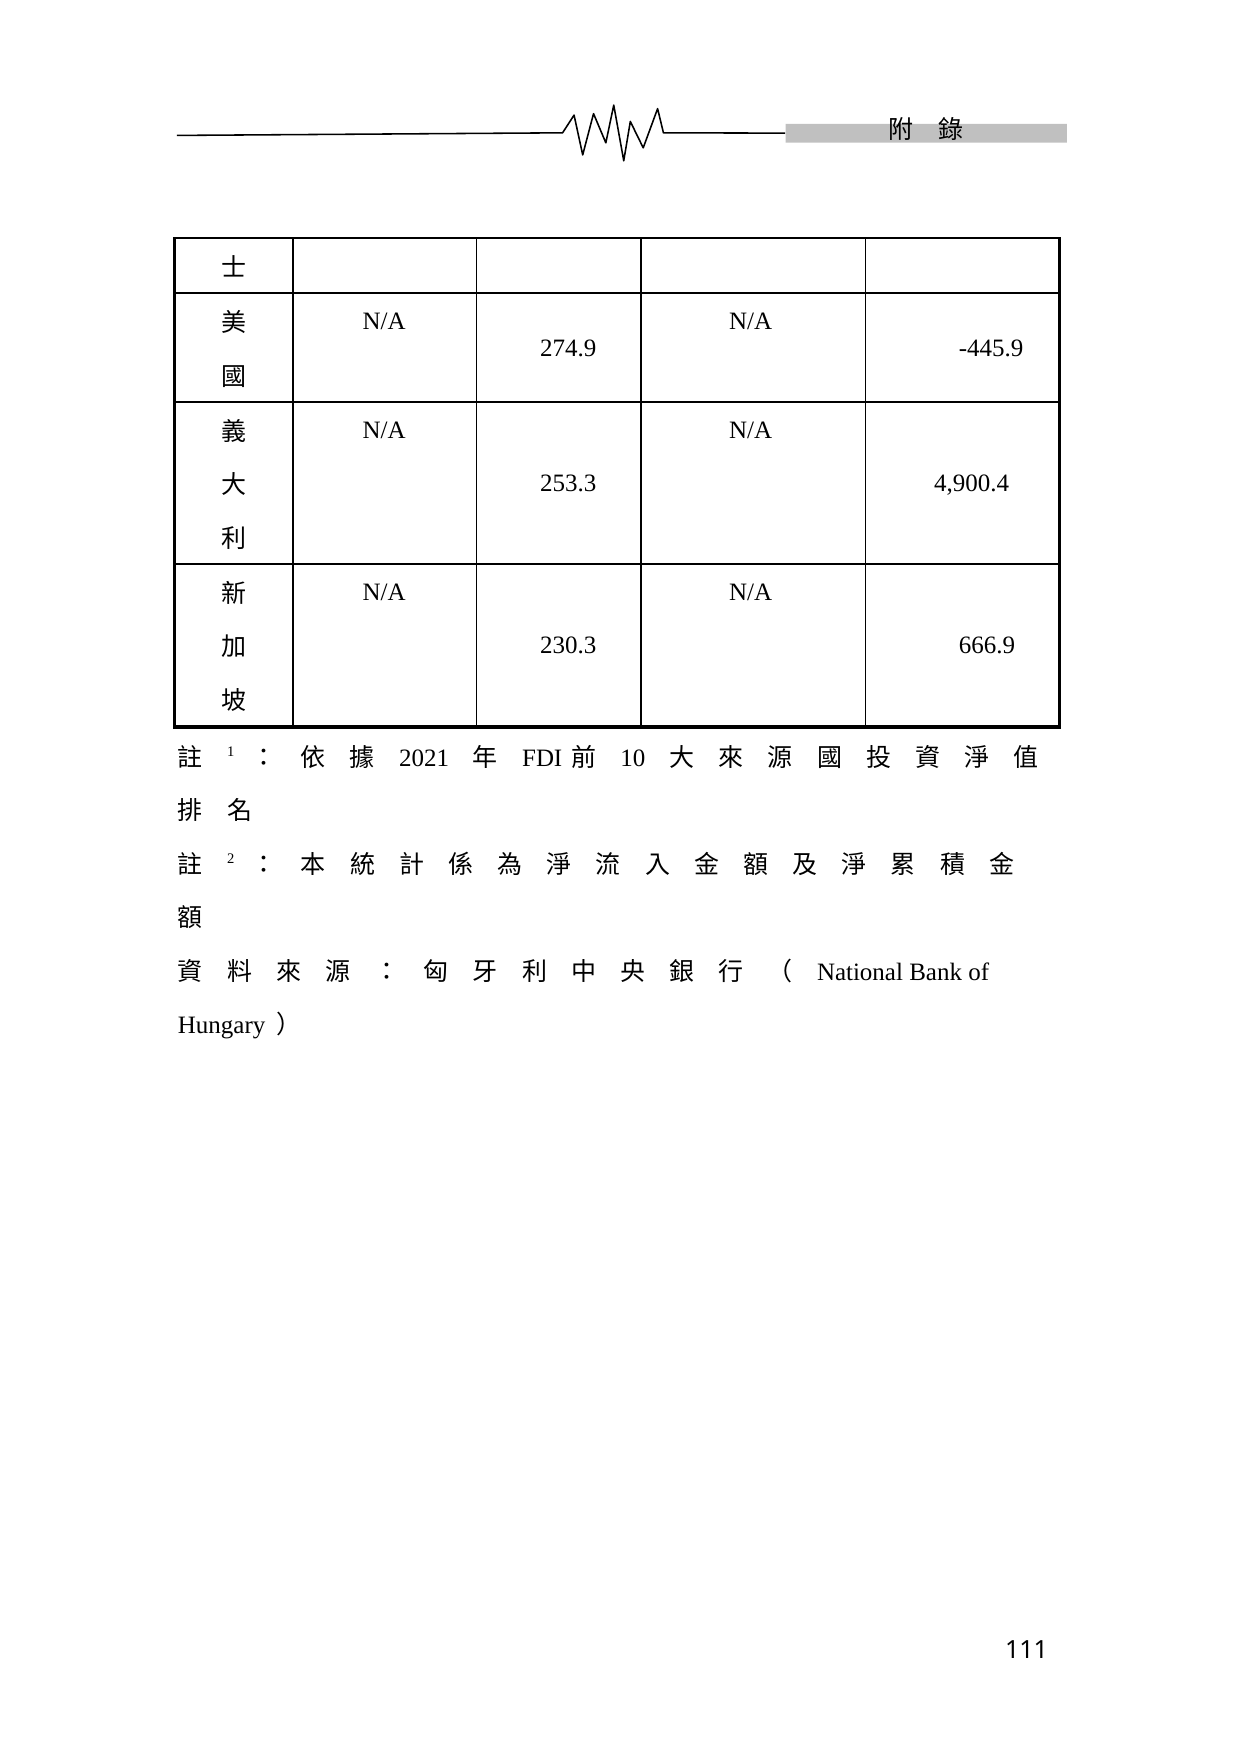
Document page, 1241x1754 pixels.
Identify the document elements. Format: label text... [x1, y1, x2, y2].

table_cell [294, 239, 476, 292]
table_cell N/A [294, 565, 476, 725]
table_cell 253.3 [477, 403, 640, 563]
table_cell -445.9 [866, 294, 1058, 401]
table_cell N/A [294, 294, 476, 401]
table_cell [866, 239, 1058, 292]
table_cell 義大利 [176, 403, 292, 563]
table_cell N/A [642, 403, 865, 563]
table_cell 230.3 [477, 565, 640, 725]
table_cell 274.9 [477, 294, 640, 401]
table_cell N/A [642, 565, 865, 725]
table_cell 新加坡 [176, 565, 292, 725]
table_cell N/A [642, 294, 865, 401]
text 註1：依據2021年FDI前10大來源國投資淨值排名 [178, 728, 1063, 836]
text 資料來源：匈牙利中央銀行（National Bank of Hungary） [178, 943, 1063, 1050]
table_cell N/A [294, 403, 476, 563]
text 註2：本統計係為淨流入金額及淨累積金額 [178, 836, 1063, 943]
table_cell [642, 239, 865, 292]
table_cell 4,900.4 [866, 403, 1058, 563]
table_cell 666.9 [866, 565, 1058, 725]
table_cell 美國 [176, 294, 292, 401]
table_cell [477, 239, 640, 292]
table_cell 士 [176, 239, 292, 292]
